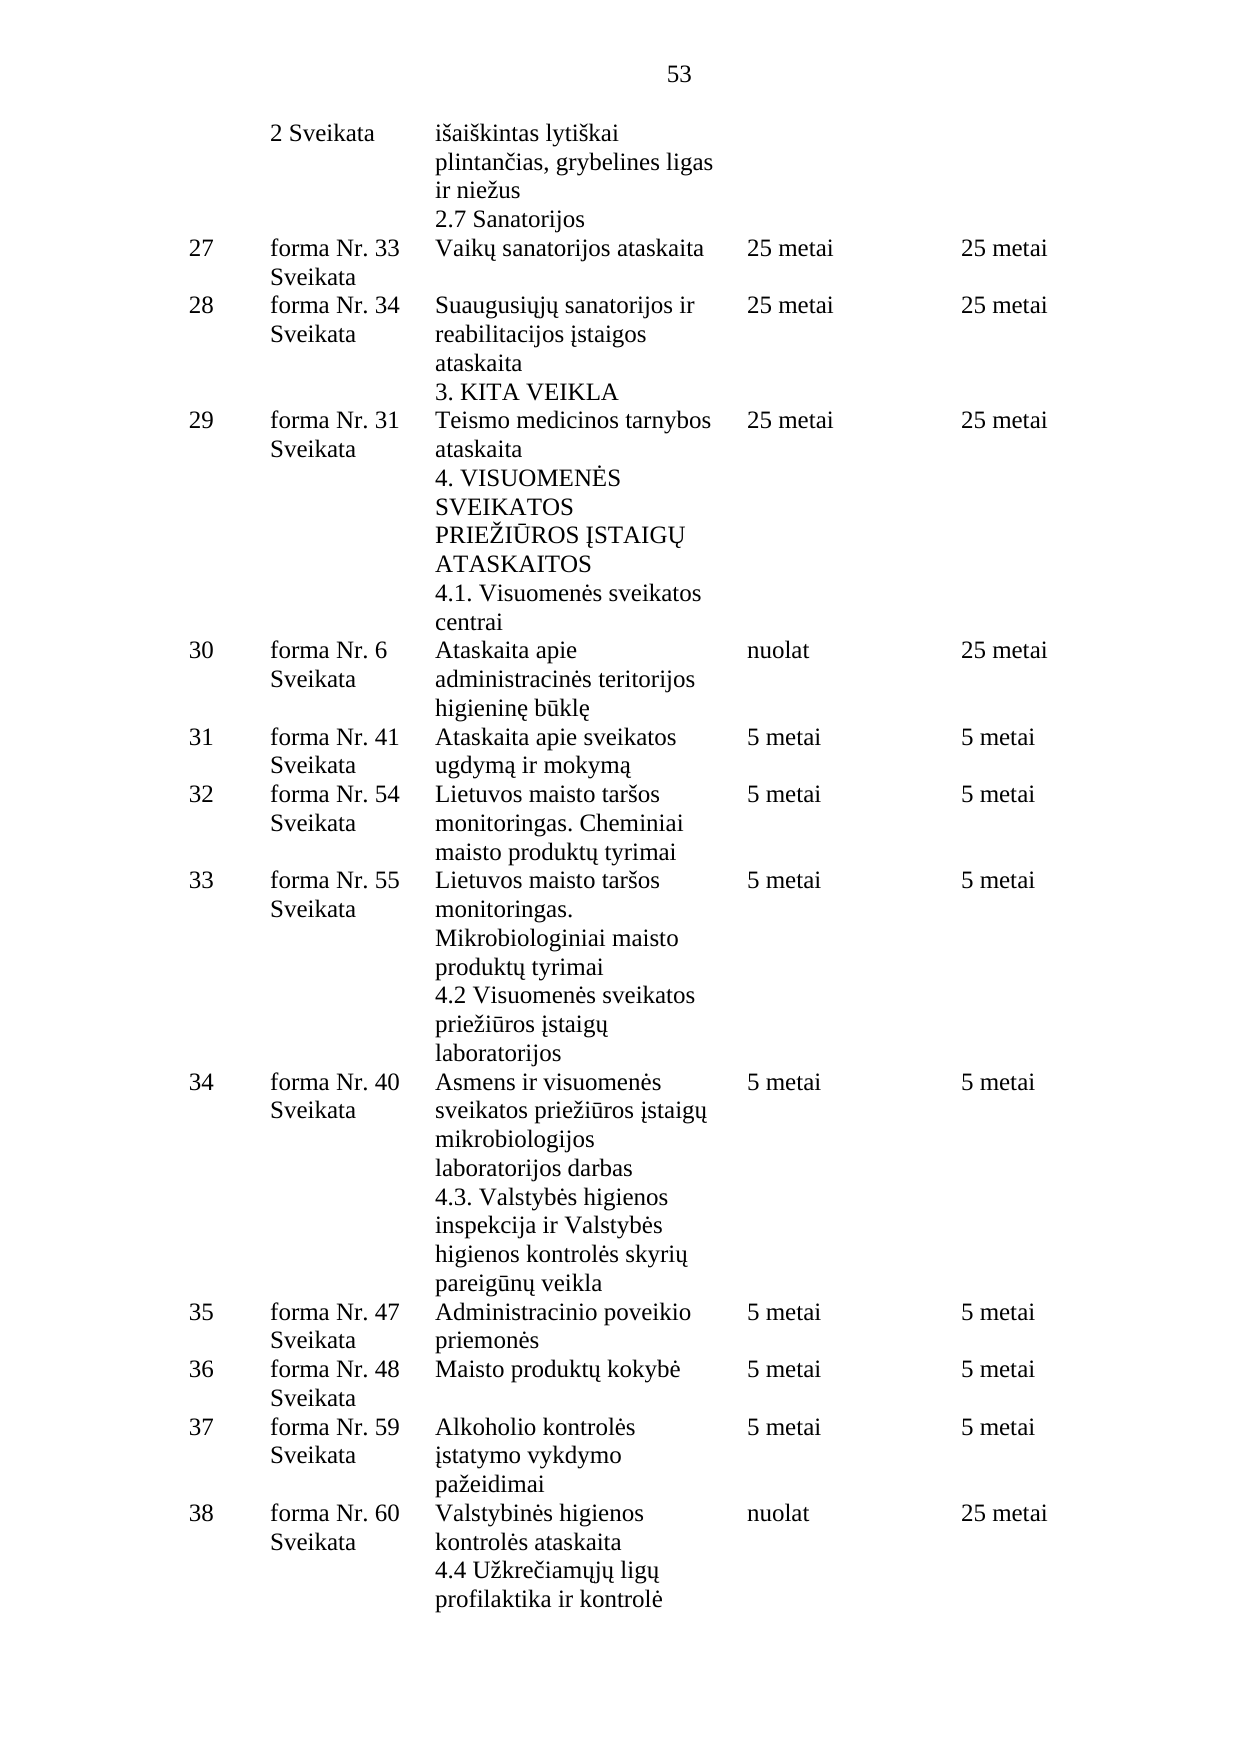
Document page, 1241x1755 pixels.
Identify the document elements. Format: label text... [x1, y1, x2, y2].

table_cell 5 metai [950, 1297, 1181, 1354]
table_cell [259, 377, 424, 406]
table_cell 25 metai [950, 406, 1181, 463]
table_cell 25 metai [736, 291, 949, 377]
table_cell 5 metai [736, 1067, 949, 1182]
table_cell forma Nr. 60 Sveikata [259, 1498, 424, 1556]
table_cell [177, 463, 259, 578]
table_cell Lietuvos maisto taršos monitoringas. Mikrobiologiniai maisto produktų tyrimai [424, 866, 736, 981]
table_cell [950, 204, 1181, 233]
table_cell 4.1. Visuomenės sveikatos centrai [424, 578, 736, 636]
table_cell Maisto produktų kokybė [424, 1354, 736, 1412]
table_cell forma Nr. 6 Sveikata [259, 636, 424, 722]
table_cell [736, 463, 949, 578]
table_cell Ataskaita apie administracinės teritorijos higieninę būklę [424, 636, 736, 722]
table_cell forma Nr. 59 Sveikata [259, 1412, 424, 1498]
table_cell [950, 578, 1181, 636]
table_cell 5 metai [736, 1354, 949, 1412]
table_cell 5 metai [736, 1412, 949, 1498]
table_cell [259, 204, 424, 233]
table_cell 5 metai [950, 1354, 1181, 1412]
table_cell 5 metai [950, 722, 1181, 779]
table_cell 2 Sveikata [259, 118, 424, 204]
table_cell forma Nr. 48 Sveikata [259, 1354, 424, 1412]
table_cell 25 metai [950, 233, 1181, 291]
table_cell 29 [177, 406, 259, 463]
table_cell [259, 1182, 424, 1297]
table_cell [259, 578, 424, 636]
table_cell [950, 118, 1181, 204]
table_cell [950, 463, 1181, 578]
table_cell [736, 118, 949, 204]
table_cell 37 [177, 1412, 259, 1498]
table_cell [736, 204, 949, 233]
table_cell 5 metai [950, 1412, 1181, 1498]
table_cell forma Nr. 40 Sveikata [259, 1067, 424, 1182]
table_cell 2.7 Sanatorijos [424, 204, 736, 233]
table_cell [950, 1556, 1181, 1613]
table_cell Valstybinės higienos kontrolės ataskaita [424, 1498, 736, 1556]
table_cell forma Nr. 55 Sveikata [259, 866, 424, 981]
table_cell [177, 1556, 259, 1613]
table_cell 4.3. Valstybės higienos inspekcija ir Valstybės higienos kontrolės skyrių pareigūnų veikla [424, 1182, 736, 1297]
table_cell Suaugusiųjų sanatorijos ir reabilitacijos įstaigos ataskaita [424, 291, 736, 377]
table_cell 38 [177, 1498, 259, 1556]
table_cell Teismo medicinos tarnybos ataskaita [424, 406, 736, 463]
table_cell 5 metai [736, 1297, 949, 1354]
table_cell 30 [177, 636, 259, 722]
table_cell 3. KITA VEIKLA [424, 377, 736, 406]
table_cell forma Nr. 34 Sveikata [259, 291, 424, 377]
table_cell nuolat [736, 1498, 949, 1556]
table_cell [177, 118, 259, 204]
table_cell 25 metai [736, 233, 949, 291]
table_cell [950, 377, 1181, 406]
table_cell [736, 578, 949, 636]
table_cell forma Nr. 54 Sveikata [259, 779, 424, 866]
table_cell 34 [177, 1067, 259, 1182]
table_cell išaiškintas lytiškai plintančias, grybelines ligas ir niežus [424, 118, 736, 204]
table_cell 33 [177, 866, 259, 981]
table_cell 5 metai [736, 866, 949, 981]
table_cell [177, 204, 259, 233]
table_cell [736, 377, 949, 406]
table_cell [177, 981, 259, 1067]
table_cell forma Nr. 31 Sveikata [259, 406, 424, 463]
table_cell forma Nr. 47 Sveikata [259, 1297, 424, 1354]
table_cell [736, 1182, 949, 1297]
table_cell forma Nr. 33 Sveikata [259, 233, 424, 291]
table_cell 28 [177, 291, 259, 377]
table_cell 31 [177, 722, 259, 779]
table_cell Lietuvos maisto taršos monitoringas. Cheminiai maisto produktų tyrimai [424, 779, 736, 866]
table_cell [177, 1182, 259, 1297]
table_cell 5 metai [736, 722, 949, 779]
table_cell [259, 981, 424, 1067]
table_cell Asmens ir visuomenės sveikatos priežiūros įstaigų mikrobiologijos laboratorijos darbas [424, 1067, 736, 1182]
table_cell 27 [177, 233, 259, 291]
table_cell nuolat [736, 636, 949, 722]
table_cell [950, 1182, 1181, 1297]
table_cell 25 metai [950, 1498, 1181, 1556]
table_cell forma Nr. 41 Sveikata [259, 722, 424, 779]
table_cell 5 metai [950, 779, 1181, 866]
table_cell Ataskaita apie sveikatos ugdymą ir mokymą [424, 722, 736, 779]
table_cell 5 metai [950, 1067, 1181, 1182]
table_cell 4. VISUOMENĖS SVEIKATOS PRIEŽIŪROS ĮSTAIGŲ ATASKAITOS [424, 463, 736, 578]
table_cell 5 metai [950, 866, 1181, 981]
table_cell 5 metai [736, 779, 949, 866]
table_cell Administracinio poveikio priemonės [424, 1297, 736, 1354]
table_cell [259, 1556, 424, 1613]
table_cell [950, 981, 1181, 1067]
table_cell Vaikų sanatorijos ataskaita [424, 233, 736, 291]
table_cell 36 [177, 1354, 259, 1412]
table_cell Alkoholio kontrolės įstatymo vykdymo pažeidimai [424, 1412, 736, 1498]
table_cell [177, 578, 259, 636]
table_cell [736, 981, 949, 1067]
table_cell 25 metai [950, 636, 1181, 722]
table_cell 4.2 Visuomenės sveikatos priežiūros įstaigų laboratorijos [424, 981, 736, 1067]
table_cell [259, 463, 424, 578]
table_cell 32 [177, 779, 259, 866]
table_cell 25 metai [736, 406, 949, 463]
table_cell [736, 1556, 949, 1613]
table_cell 25 metai [950, 291, 1181, 377]
table_cell 35 [177, 1297, 259, 1354]
table_cell 4.4 Užkrečiamųjų ligų profilaktika ir kontrolė [424, 1556, 736, 1613]
table_cell [177, 377, 259, 406]
